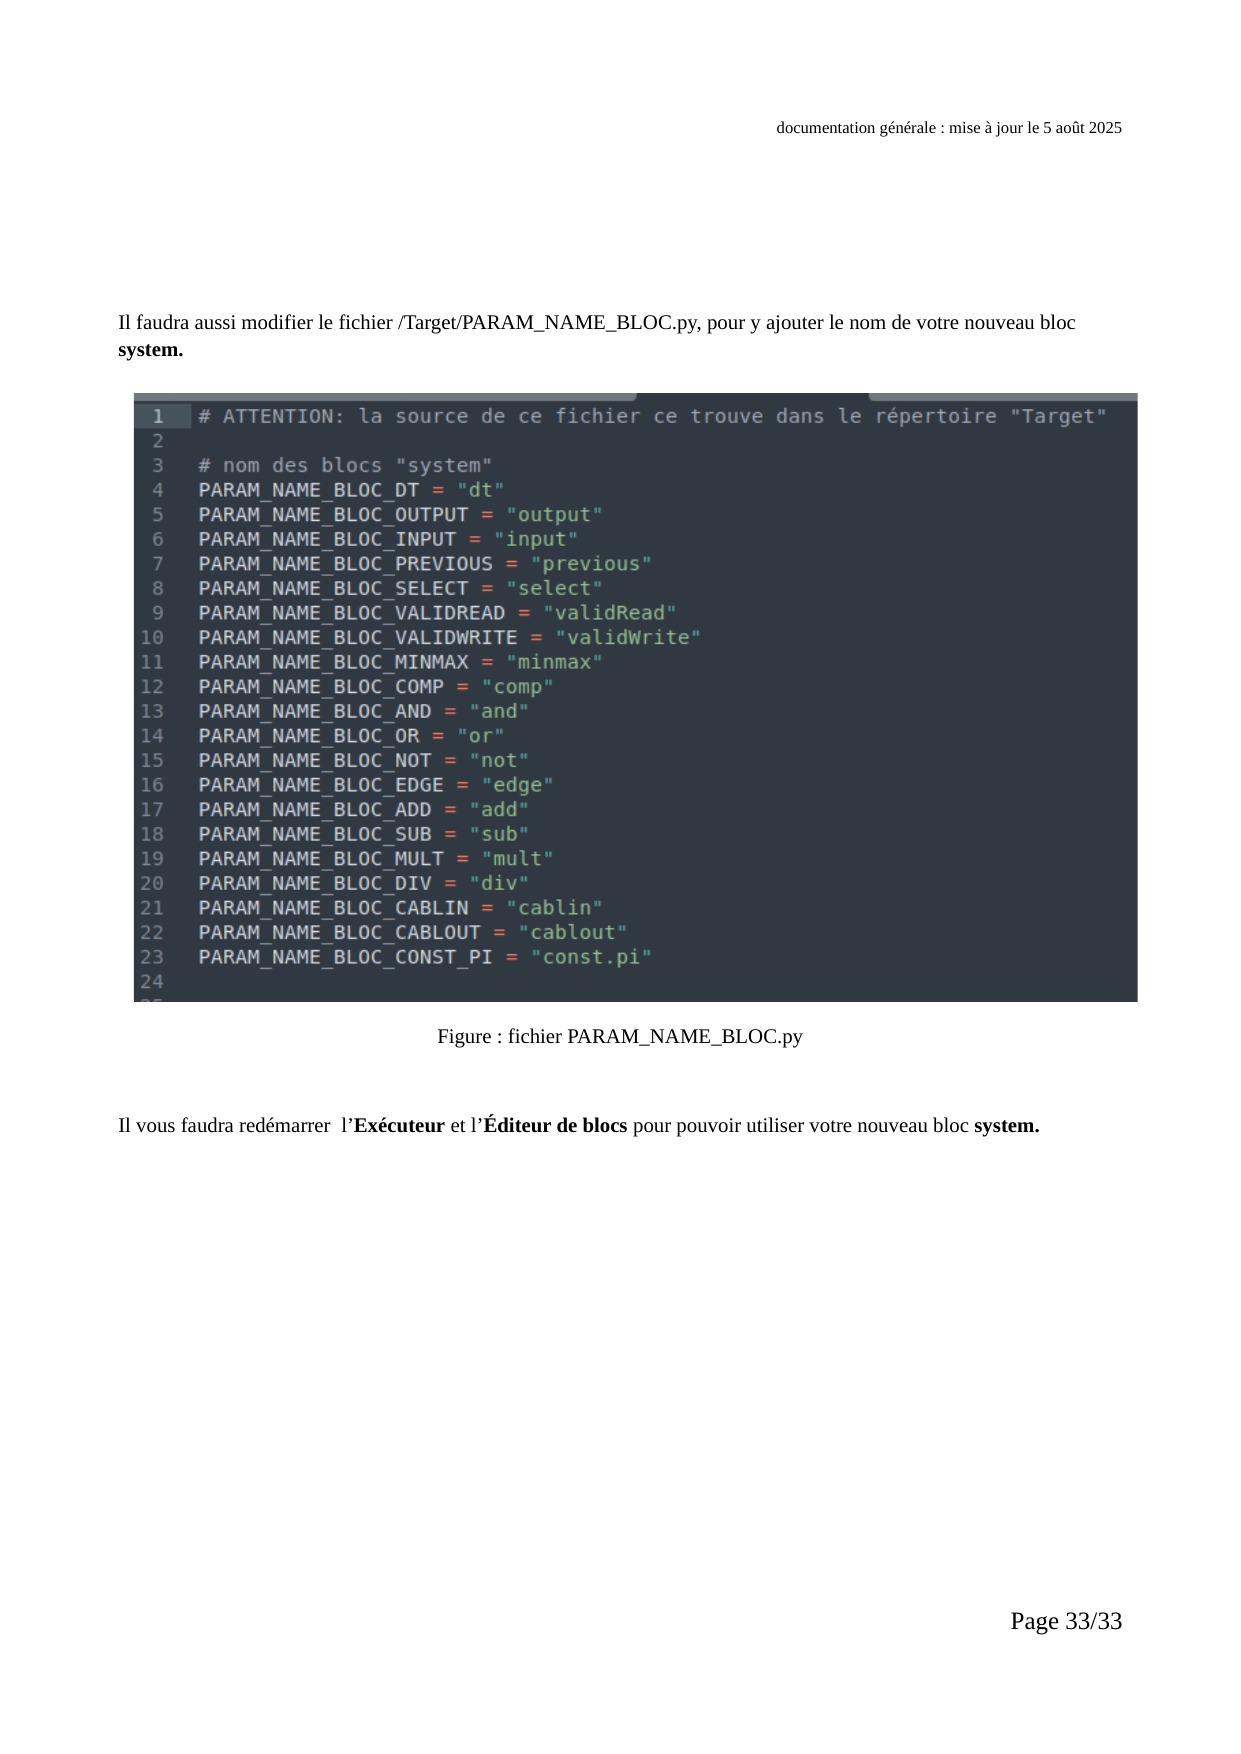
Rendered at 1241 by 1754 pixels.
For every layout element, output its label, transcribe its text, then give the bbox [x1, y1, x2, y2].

picture [133, 393, 1138, 1002]
text Figure : fichier PARAM_NAME_BLOC.py [118, 379, 1122, 1048]
text Il faudra aussi modifier le fichier /Target/PARAM_NAME_BLOC.py, pour y ajouter le nom de votre nouveau bloc system. [118, 309, 1122, 361]
text Il vous faudra redémarrer l’Exécuteur et l’Éditeur de blocs pour pouvoir utiliser votre nouveau bloc system. [118, 1113, 1122, 1137]
